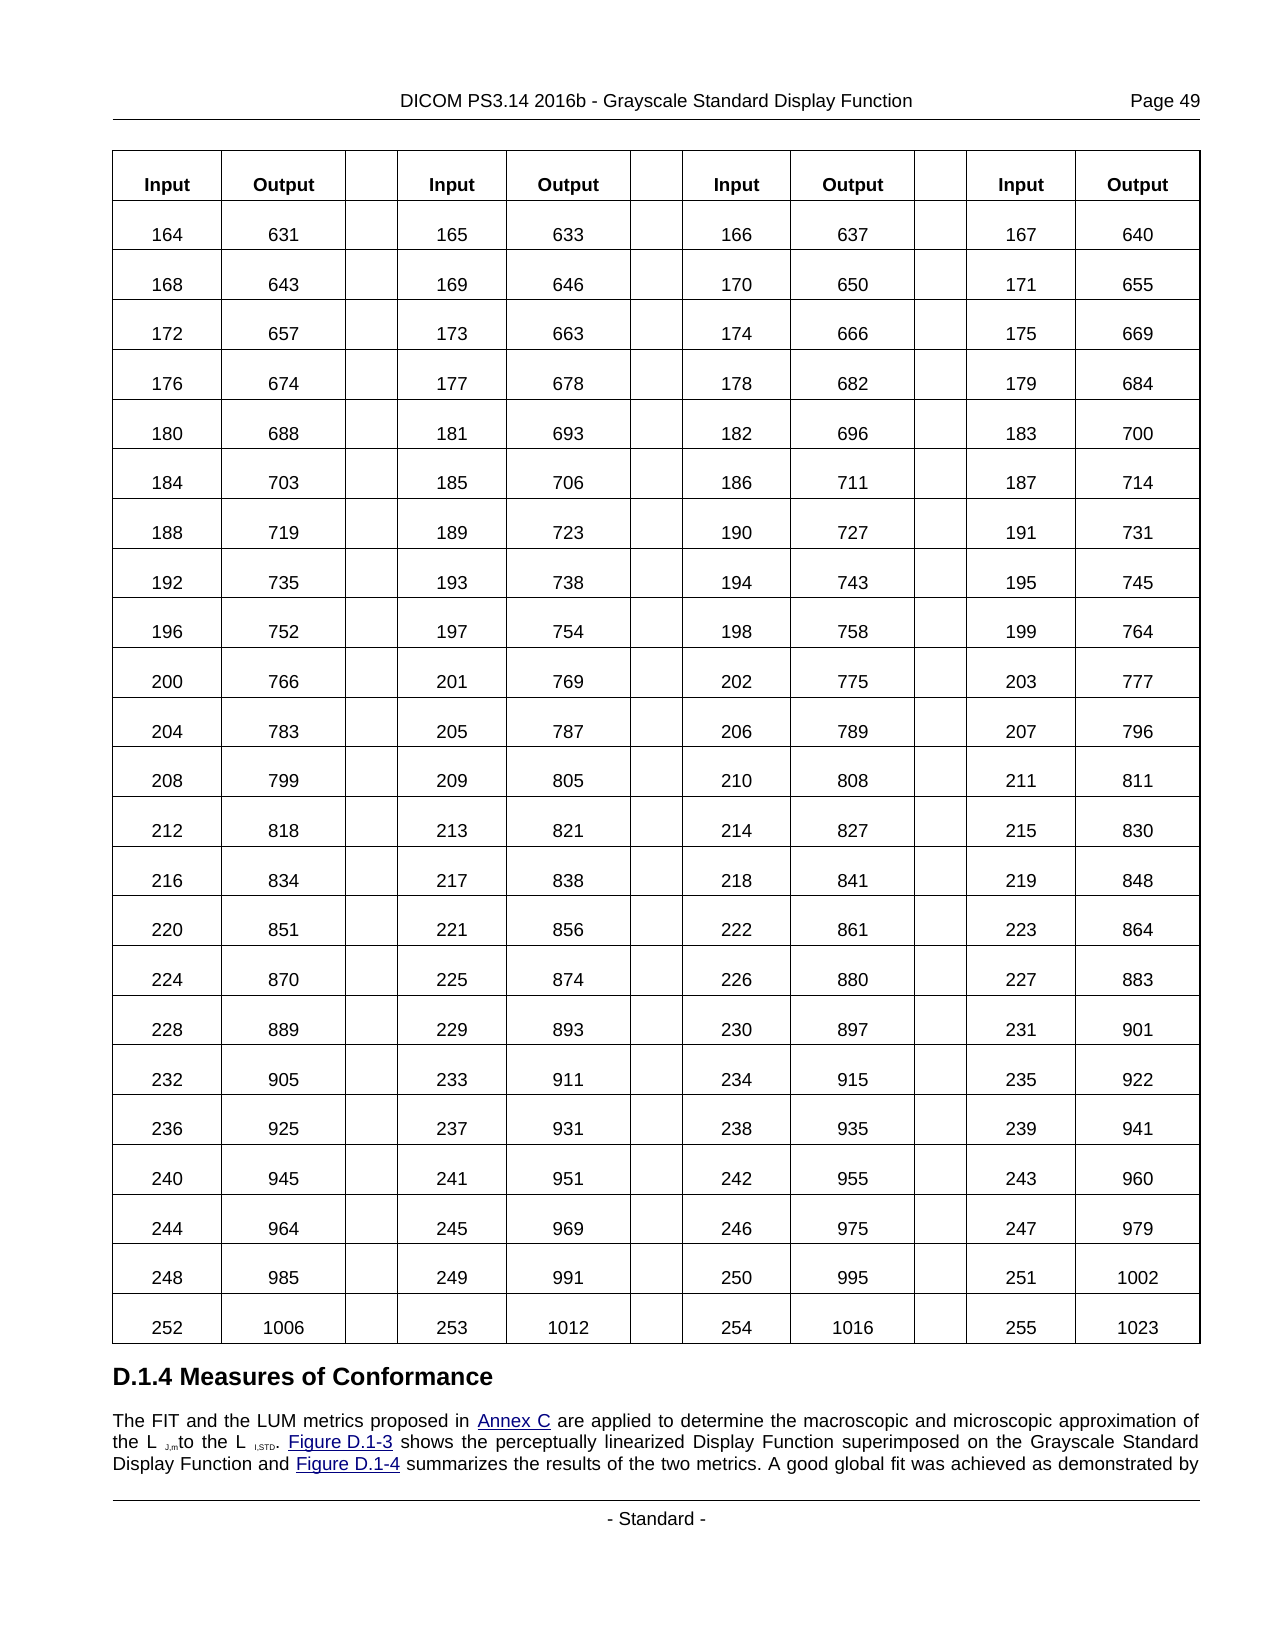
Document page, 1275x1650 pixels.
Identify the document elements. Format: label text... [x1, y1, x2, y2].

table_cell 176 [113, 350, 221, 398]
table_cell 643 [222, 250, 345, 299]
table_cell 241 [398, 1145, 506, 1193]
table_cell 743 [791, 549, 914, 597]
table_cell [915, 350, 966, 398]
table_cell 752 [222, 598, 345, 647]
table_header [346, 151, 397, 200]
table_cell [346, 1145, 397, 1193]
table_cell 969 [507, 1195, 630, 1243]
table_cell [346, 499, 397, 547]
table_cell 935 [791, 1095, 914, 1144]
table_cell 818 [222, 797, 345, 846]
table_cell 204 [113, 698, 221, 746]
table_cell 209 [398, 747, 506, 796]
table_cell [346, 1294, 397, 1342]
table_cell [346, 598, 397, 647]
table_cell 754 [507, 598, 630, 647]
table_cell 889 [222, 996, 345, 1044]
table_cell 183 [967, 400, 1075, 448]
table_cell [631, 598, 682, 647]
table_cell 655 [1076, 250, 1199, 299]
table_cell 874 [507, 946, 630, 995]
table_cell 893 [507, 996, 630, 1044]
table_cell [631, 747, 682, 796]
table_cell 207 [967, 698, 1075, 746]
table_cell [631, 1145, 682, 1193]
table_cell [346, 1095, 397, 1144]
table_cell 255 [967, 1294, 1075, 1342]
table_cell 236 [113, 1095, 221, 1144]
table_header Output [791, 151, 914, 200]
table_cell 834 [222, 847, 345, 895]
table_cell 883 [1076, 946, 1199, 995]
table_cell [346, 747, 397, 796]
text D.1.4 Measures of Conformance [112, 1362, 1200, 1391]
table_header Output [1076, 151, 1199, 200]
table_cell 669 [1076, 300, 1199, 349]
table_cell [915, 648, 966, 697]
table_cell 851 [222, 896, 345, 945]
table_cell [631, 499, 682, 547]
table_cell 165 [398, 201, 506, 249]
table_cell [915, 1294, 966, 1342]
table_cell [631, 1294, 682, 1342]
table_cell [915, 1045, 966, 1094]
table_header [631, 151, 682, 200]
table_cell 745 [1076, 549, 1199, 597]
table_cell 229 [398, 996, 506, 1044]
table_cell 870 [222, 946, 345, 995]
table_cell 787 [507, 698, 630, 746]
table_cell 172 [113, 300, 221, 349]
table_cell 166 [683, 201, 790, 249]
table_cell 856 [507, 896, 630, 945]
table_cell 190 [683, 499, 790, 547]
table_cell 184 [113, 449, 221, 498]
table_cell 731 [1076, 499, 1199, 547]
table_cell [631, 300, 682, 349]
table_cell 766 [222, 648, 345, 697]
table_cell 223 [967, 896, 1075, 945]
table_cell 838 [507, 847, 630, 895]
table_cell 861 [791, 896, 914, 945]
table_cell 901 [1076, 996, 1199, 1044]
table_cell [915, 250, 966, 299]
table_cell [631, 201, 682, 249]
table_cell 199 [967, 598, 1075, 647]
table_cell [631, 698, 682, 746]
table_cell [915, 201, 966, 249]
table_cell [631, 1244, 682, 1293]
table_cell [915, 549, 966, 597]
table_cell [631, 797, 682, 846]
table_cell [915, 499, 966, 547]
table_cell 195 [967, 549, 1075, 597]
table_cell [346, 201, 397, 249]
table_cell [631, 449, 682, 498]
table_cell 646 [507, 250, 630, 299]
table_cell 703 [222, 449, 345, 498]
table_cell 168 [113, 250, 221, 299]
table_cell 719 [222, 499, 345, 547]
table_cell 206 [683, 698, 790, 746]
table_cell 214 [683, 797, 790, 846]
table_cell 758 [791, 598, 914, 647]
table_cell 666 [791, 300, 914, 349]
table_cell 783 [222, 698, 345, 746]
table_cell 711 [791, 449, 914, 498]
table_cell 633 [507, 201, 630, 249]
table_cell 248 [113, 1244, 221, 1293]
table_header [915, 151, 966, 200]
table_cell 985 [222, 1244, 345, 1293]
table_cell 244 [113, 1195, 221, 1243]
table_cell 250 [683, 1244, 790, 1293]
table_cell [346, 996, 397, 1044]
table_cell 657 [222, 300, 345, 349]
table_cell 915 [791, 1045, 914, 1094]
table_cell [915, 449, 966, 498]
table_cell 182 [683, 400, 790, 448]
table_cell 905 [222, 1045, 345, 1094]
table_cell [915, 1195, 966, 1243]
table_cell 245 [398, 1195, 506, 1243]
table_cell 821 [507, 797, 630, 846]
table_cell 169 [398, 250, 506, 299]
table_cell [346, 1045, 397, 1094]
table_header Input [398, 151, 506, 200]
table_cell 174 [683, 300, 790, 349]
table_cell 922 [1076, 1045, 1199, 1094]
table_cell 247 [967, 1195, 1075, 1243]
table_cell [631, 1195, 682, 1243]
table_cell [631, 648, 682, 697]
table_cell 650 [791, 250, 914, 299]
table_cell 198 [683, 598, 790, 647]
table_cell [915, 996, 966, 1044]
table_cell 789 [791, 698, 914, 746]
table_cell [346, 549, 397, 597]
table_cell 945 [222, 1145, 345, 1193]
table_cell 230 [683, 996, 790, 1044]
table_cell [346, 1244, 397, 1293]
table_cell 233 [398, 1045, 506, 1094]
table_cell 251 [967, 1244, 1075, 1293]
table_cell 663 [507, 300, 630, 349]
table_cell 688 [222, 400, 345, 448]
table_cell 995 [791, 1244, 914, 1293]
table_cell 253 [398, 1294, 506, 1342]
table_cell 232 [113, 1045, 221, 1094]
table_cell [631, 1095, 682, 1144]
table_cell [915, 598, 966, 647]
table_cell 164 [113, 201, 221, 249]
table_cell 170 [683, 250, 790, 299]
table_cell [915, 747, 966, 796]
table_cell 799 [222, 747, 345, 796]
table_cell 180 [113, 400, 221, 448]
table_cell 254 [683, 1294, 790, 1342]
table_cell 177 [398, 350, 506, 398]
table_cell 931 [507, 1095, 630, 1144]
table_cell 955 [791, 1145, 914, 1193]
table_cell 700 [1076, 400, 1199, 448]
table_cell 200 [113, 648, 221, 697]
table_cell 246 [683, 1195, 790, 1243]
table_cell 1006 [222, 1294, 345, 1342]
table_cell [915, 797, 966, 846]
table_cell 219 [967, 847, 1075, 895]
table_cell 979 [1076, 1195, 1199, 1243]
table_cell 991 [507, 1244, 630, 1293]
table_cell 192 [113, 549, 221, 597]
table_cell 181 [398, 400, 506, 448]
table_cell [915, 300, 966, 349]
table_cell 706 [507, 449, 630, 498]
table_cell 213 [398, 797, 506, 846]
table_cell 1012 [507, 1294, 630, 1342]
table_cell 185 [398, 449, 506, 498]
table_cell 243 [967, 1145, 1075, 1193]
table_cell 226 [683, 946, 790, 995]
table_cell 197 [398, 598, 506, 647]
table_cell 249 [398, 1244, 506, 1293]
table_cell 179 [967, 350, 1075, 398]
table_cell [915, 946, 966, 995]
table_cell [915, 400, 966, 448]
table_cell [631, 896, 682, 945]
table_cell 1016 [791, 1294, 914, 1342]
table_cell 841 [791, 847, 914, 895]
table_cell 637 [791, 201, 914, 249]
table_cell 727 [791, 499, 914, 547]
table_cell 186 [683, 449, 790, 498]
table_cell 714 [1076, 449, 1199, 498]
table_cell [631, 996, 682, 1044]
table_cell [631, 250, 682, 299]
table_cell 880 [791, 946, 914, 995]
table_cell 808 [791, 747, 914, 796]
table_cell 242 [683, 1145, 790, 1193]
table_cell 911 [507, 1045, 630, 1094]
table_cell 211 [967, 747, 1075, 796]
table_cell [915, 847, 966, 895]
table_cell 238 [683, 1095, 790, 1144]
table_cell 228 [113, 996, 221, 1044]
table_cell 631 [222, 201, 345, 249]
table_cell 167 [967, 201, 1075, 249]
table_cell 221 [398, 896, 506, 945]
table_cell 682 [791, 350, 914, 398]
table_header Output [507, 151, 630, 200]
table_cell 674 [222, 350, 345, 398]
table_cell 178 [683, 350, 790, 398]
table_cell 941 [1076, 1095, 1199, 1144]
table_cell 175 [967, 300, 1075, 349]
table_cell 723 [507, 499, 630, 547]
table_cell 777 [1076, 648, 1199, 697]
table_cell 227 [967, 946, 1075, 995]
table_cell [915, 1095, 966, 1144]
table_cell 237 [398, 1095, 506, 1144]
table_cell [915, 698, 966, 746]
table_cell 1002 [1076, 1244, 1199, 1293]
table_cell 1023 [1076, 1294, 1199, 1342]
table_header Output [222, 151, 345, 200]
table_cell 224 [113, 946, 221, 995]
table_cell 738 [507, 549, 630, 597]
table_cell 222 [683, 896, 790, 945]
table_cell 696 [791, 400, 914, 448]
table_header Input [683, 151, 790, 200]
table_cell 827 [791, 797, 914, 846]
table_cell 805 [507, 747, 630, 796]
table_cell [346, 896, 397, 945]
table_cell [631, 946, 682, 995]
table_cell [915, 1145, 966, 1193]
table_cell 193 [398, 549, 506, 597]
table_cell 203 [967, 648, 1075, 697]
table_cell [631, 847, 682, 895]
table_cell [346, 449, 397, 498]
table_cell 975 [791, 1195, 914, 1243]
table_cell 188 [113, 499, 221, 547]
table_cell 194 [683, 549, 790, 597]
table_cell 225 [398, 946, 506, 995]
table_cell [915, 896, 966, 945]
table_cell 171 [967, 250, 1075, 299]
table_cell 210 [683, 747, 790, 796]
table_cell [346, 250, 397, 299]
table_cell [346, 847, 397, 895]
table_cell 205 [398, 698, 506, 746]
table_cell 830 [1076, 797, 1199, 846]
table_cell 678 [507, 350, 630, 398]
table_cell 252 [113, 1294, 221, 1342]
table_cell 234 [683, 1045, 790, 1094]
table_cell 848 [1076, 847, 1199, 895]
table_cell 201 [398, 648, 506, 697]
table_cell 925 [222, 1095, 345, 1144]
table_cell 191 [967, 499, 1075, 547]
table_cell 897 [791, 996, 914, 1044]
table_cell 796 [1076, 698, 1199, 746]
table_cell 187 [967, 449, 1075, 498]
table_cell 775 [791, 648, 914, 697]
table_cell [346, 350, 397, 398]
table_cell [346, 400, 397, 448]
table_cell [346, 648, 397, 697]
table_cell [631, 549, 682, 597]
text The FIT and the LUM metrics proposed in Annex C are applied to determine the macroscopic and microscopic approximation of the L J,mto the L I,STD. Figure D.1-3 shows the perceptually linearized Display Function superimposed on the Grayscale Standard Display Function and Figure D.1-4 summarizes the results of the two metrics. A good global fit was achieved as demonstrated by [112, 1410, 1200, 1474]
table_cell 217 [398, 847, 506, 895]
table_cell [631, 1045, 682, 1094]
table_cell 764 [1076, 598, 1199, 647]
table_cell [631, 350, 682, 398]
table_cell 208 [113, 747, 221, 796]
table_cell 215 [967, 797, 1075, 846]
table_cell 239 [967, 1095, 1075, 1144]
table_cell [346, 797, 397, 846]
table_cell 235 [967, 1045, 1075, 1094]
table_cell 684 [1076, 350, 1199, 398]
table_cell [346, 698, 397, 746]
table_header Input [967, 151, 1075, 200]
table_cell [631, 400, 682, 448]
table_cell 196 [113, 598, 221, 647]
table_cell 216 [113, 847, 221, 895]
table_cell 960 [1076, 1145, 1199, 1193]
table_cell 640 [1076, 201, 1199, 249]
table_header Input [113, 151, 221, 200]
table_cell 864 [1076, 896, 1199, 945]
table_cell 964 [222, 1195, 345, 1243]
table_cell [346, 1195, 397, 1243]
table_cell 769 [507, 648, 630, 697]
table_cell 173 [398, 300, 506, 349]
table_cell 811 [1076, 747, 1199, 796]
table_cell 735 [222, 549, 345, 597]
table_cell 231 [967, 996, 1075, 1044]
table_cell [346, 946, 397, 995]
table_cell 220 [113, 896, 221, 945]
table_cell 240 [113, 1145, 221, 1193]
table_cell [915, 1244, 966, 1293]
table_cell 693 [507, 400, 630, 448]
table_cell [346, 300, 397, 349]
table_cell 189 [398, 499, 506, 547]
table_cell 212 [113, 797, 221, 846]
table_cell 202 [683, 648, 790, 697]
table_cell 218 [683, 847, 790, 895]
table_cell 951 [507, 1145, 630, 1193]
